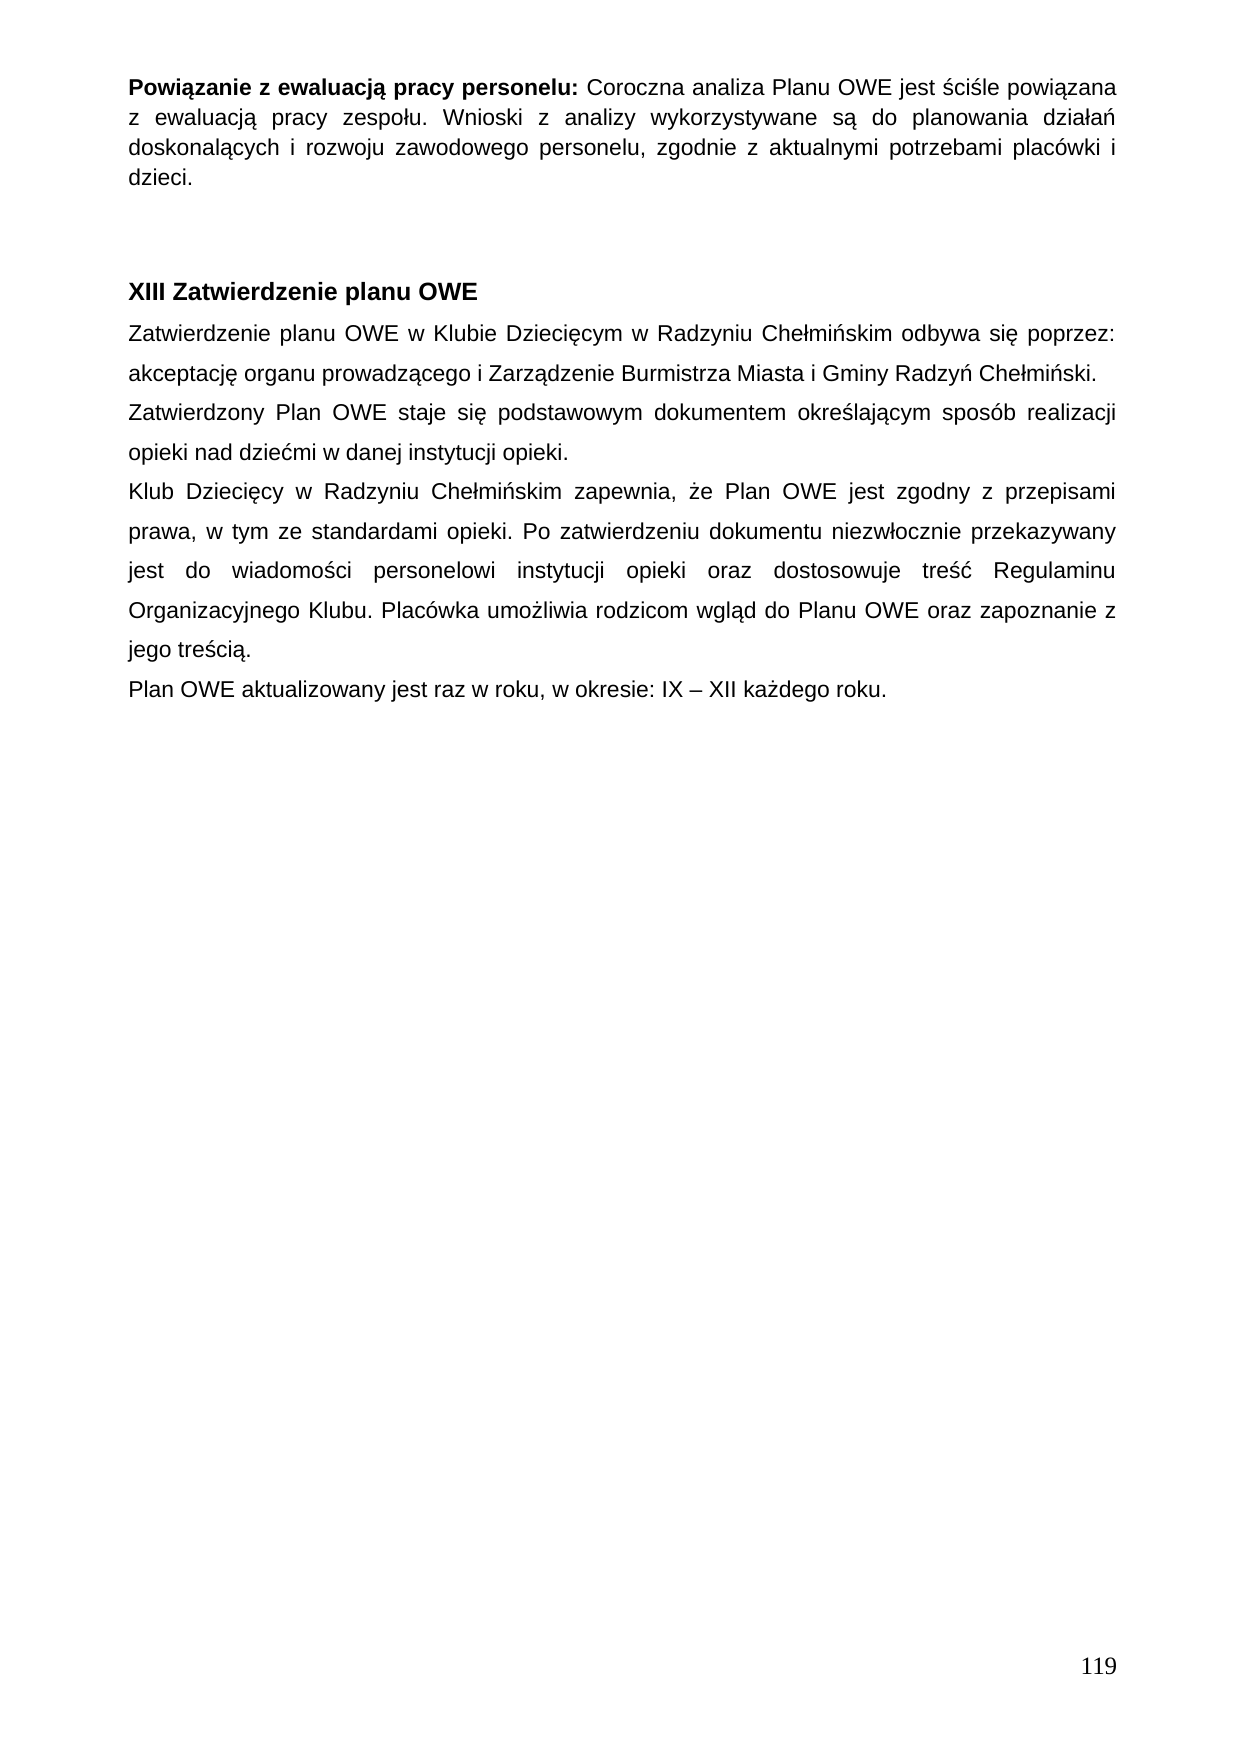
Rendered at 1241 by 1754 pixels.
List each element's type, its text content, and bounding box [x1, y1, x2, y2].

text Zatwierdzenie planu OWE w Klubie Dziecięcym w Radzyniu Chełmińskim odbywa się poprzez: akceptację organu prowadzącego i Zarządzenie Burmistrza Miasta i Gminy Radzyń Chełmiński. [128, 320, 1117, 386]
text Klub Dziecięcy w Radzyniu Chełmińskim zapewnia, że Plan OWE jest zgodny z przepisami prawa, w tym ze standardami opieki. Po zatwierdzeniu dokumentu niezwłocznie przekazywany jest do wiadomości personelowi instytucji opieki oraz dostosowuje treść Regulaminu Organizacyjnego Klubu. Placówka umożliwia rodzicom wgląd do Planu OWE oraz zapoznanie z jego treścią. [128, 478, 1117, 662]
text Zatwierdzony Plan OWE staje się podstawowym dokumentem określającym sposób realizacji opieki nad dziećmi w danej instytucji opieki. [128, 399, 1117, 465]
text XIII Zatwierdzenie planu OWE [128, 277, 1117, 306]
text Plan OWE aktualizowany jest raz w roku, w okresie: IX – XII każdego roku. [128, 676, 1117, 702]
text Powiązanie z ewaluacją pracy personelu: Coroczna analiza Planu OWE jest ściśle powiązana z ewaluacją pracy zespołu. Wnioski z analizy wykorzystywane są do planowania działań doskonalących i rozwoju zawodowego personelu, zgodnie z aktualnymi potrzebami placówki i dzieci. [128, 74, 1117, 191]
